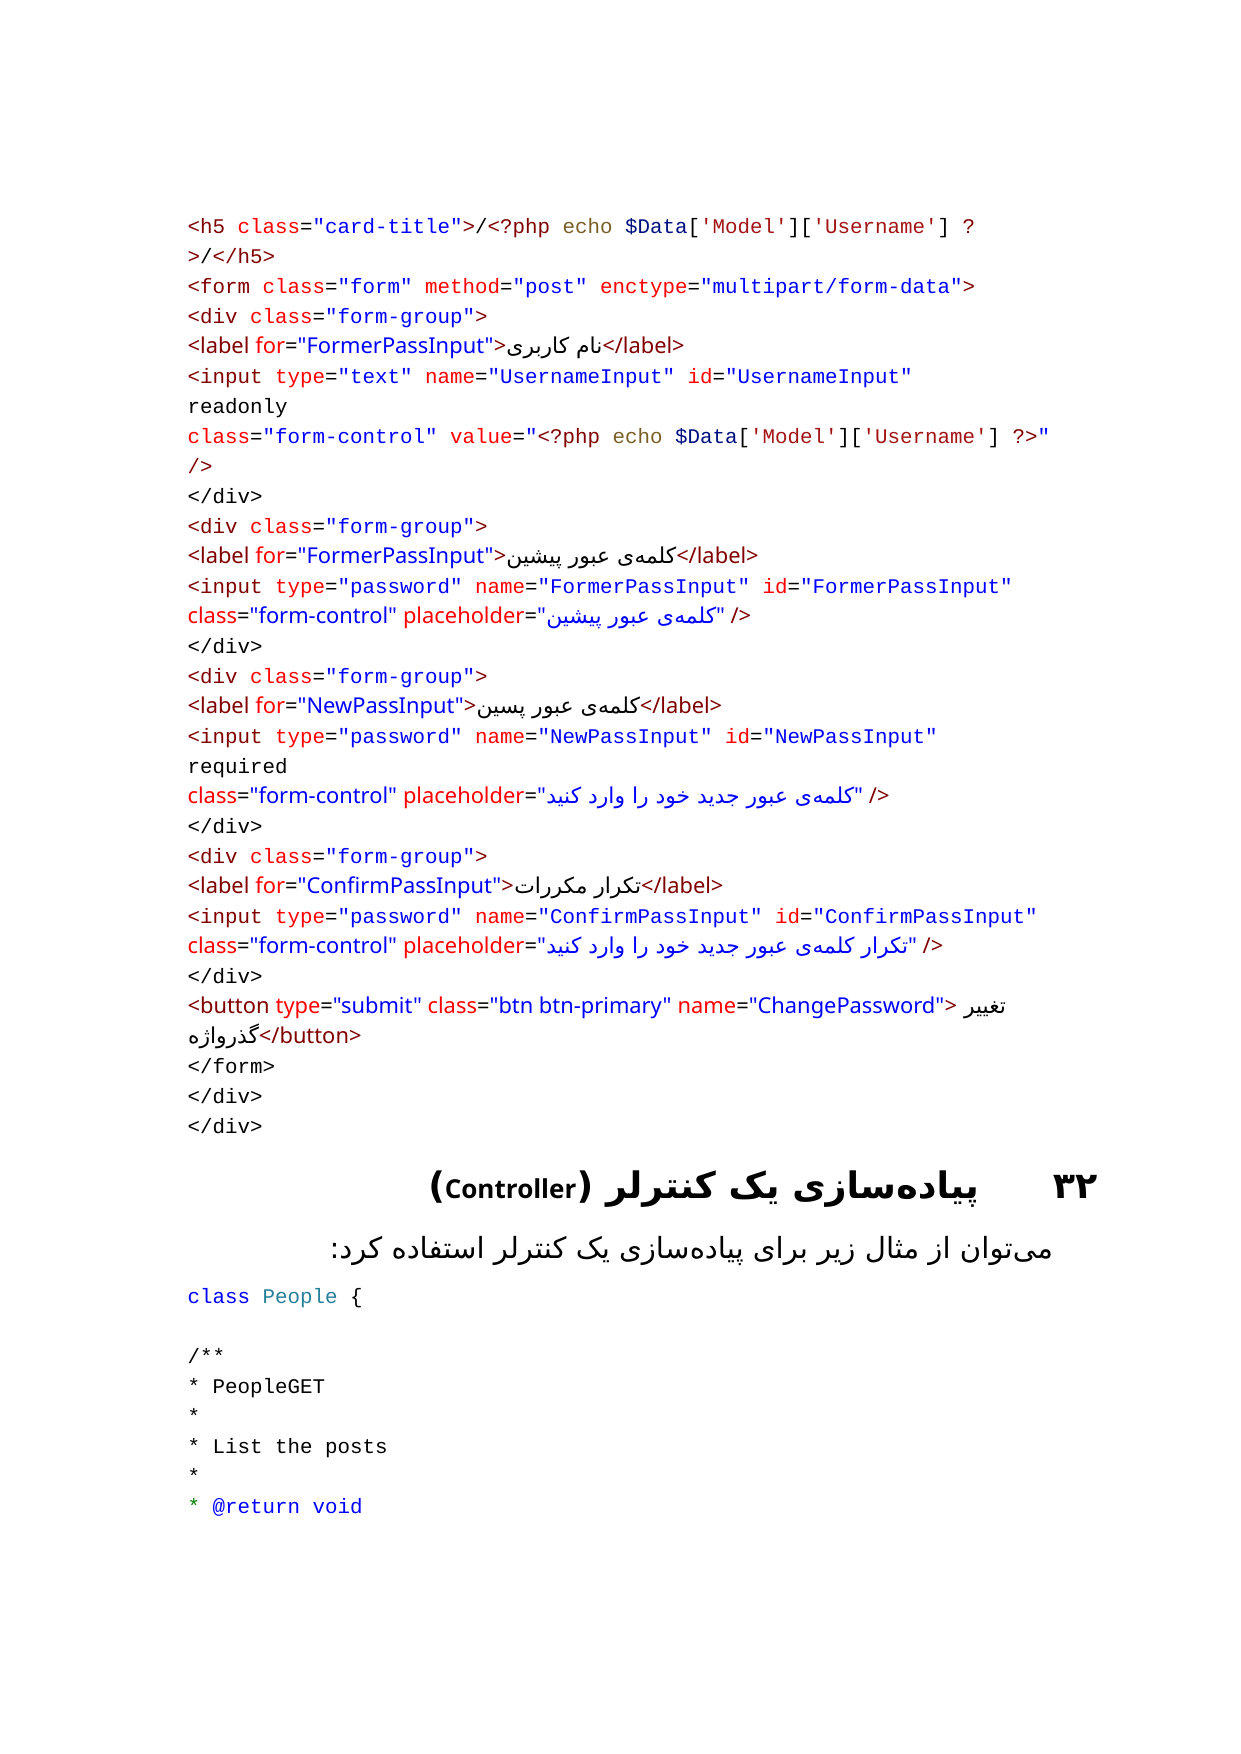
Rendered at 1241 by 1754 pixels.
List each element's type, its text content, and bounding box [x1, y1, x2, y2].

text <div class="form-group"> [187, 660, 1053, 690]
text <div class="form-group"> [187, 510, 1053, 540]
text class="form-control" placeholder="کلمه‌ی عبور جدید خود را وارد کنید" /> [187, 780, 1053, 810]
text readonly [187, 390, 1053, 420]
text <label for="FormerPassInput">کلمه‌ی عبور پیشین</label> [187, 540, 1053, 570]
text </div> [187, 960, 1053, 990]
text <div class="form-group"> [187, 300, 1053, 330]
text * [187, 1399, 1053, 1429]
text می‌توان از مثال زیر برای پیاده‌سازی یک کنترلر استفاده کرد: [187, 1220, 1053, 1265]
text required [187, 750, 1053, 780]
text * List the posts [187, 1429, 1053, 1459]
text </div> [187, 810, 1053, 840]
text </div> [187, 480, 1053, 510]
text class People { [187, 1279, 1053, 1309]
subtitle پیاده‌سازی یک کنترلر (Controller) [187, 1165, 1053, 1207]
text <input type="password" name="NewPassInput" id="NewPassInput" [187, 720, 1053, 750]
text </form> [187, 1050, 1053, 1080]
text * @return void [187, 1489, 1053, 1519]
text <label for="ConfirmPassInput">تکرار مکررات</label> [187, 870, 1053, 900]
text class="form-control" value="<?php echo $Data['Model']['Username'] ?>" /> [187, 420, 1053, 480]
text </div> [187, 1110, 1053, 1140]
text <button type="submit" class="btn btn-primary" name="ChangePassword">تغییر گذرواژه</button> [187, 990, 1053, 1050]
text <h5 class="card-title">/<?php echo $Data['Model']['Username'] ?>/</h5> [187, 210, 1053, 270]
text /** [187, 1339, 1053, 1369]
text * [187, 1459, 1053, 1489]
text </div> [187, 1080, 1053, 1110]
text <div class="form-group"> [187, 840, 1053, 870]
text <input type="password" name="FormerPassInput" id="FormerPassInput" [187, 570, 1053, 600]
text </div> [187, 630, 1053, 660]
text <input type="password" name="ConfirmPassInput" id="ConfirmPassInput" [187, 900, 1053, 930]
text <form class="form" method="post" enctype="multipart/form-data"> [187, 270, 1053, 300]
text <input type="text" name="UsernameInput" id="UsernameInput" [187, 360, 1053, 390]
text class="form-control" placeholder="تکرار کلمه‌ی عبور جدید خود را وارد کنید" /> [187, 930, 1053, 960]
text class="form-control" placeholder="کلمه‌ی عبور پیشین" /> [187, 600, 1053, 630]
text <label for="FormerPassInput">نام کاربری</label> [187, 330, 1053, 360]
text * PeopleGET [187, 1369, 1053, 1399]
text <label for="NewPassInput">کلمه‌ی عبور پسین</label> [187, 690, 1053, 720]
